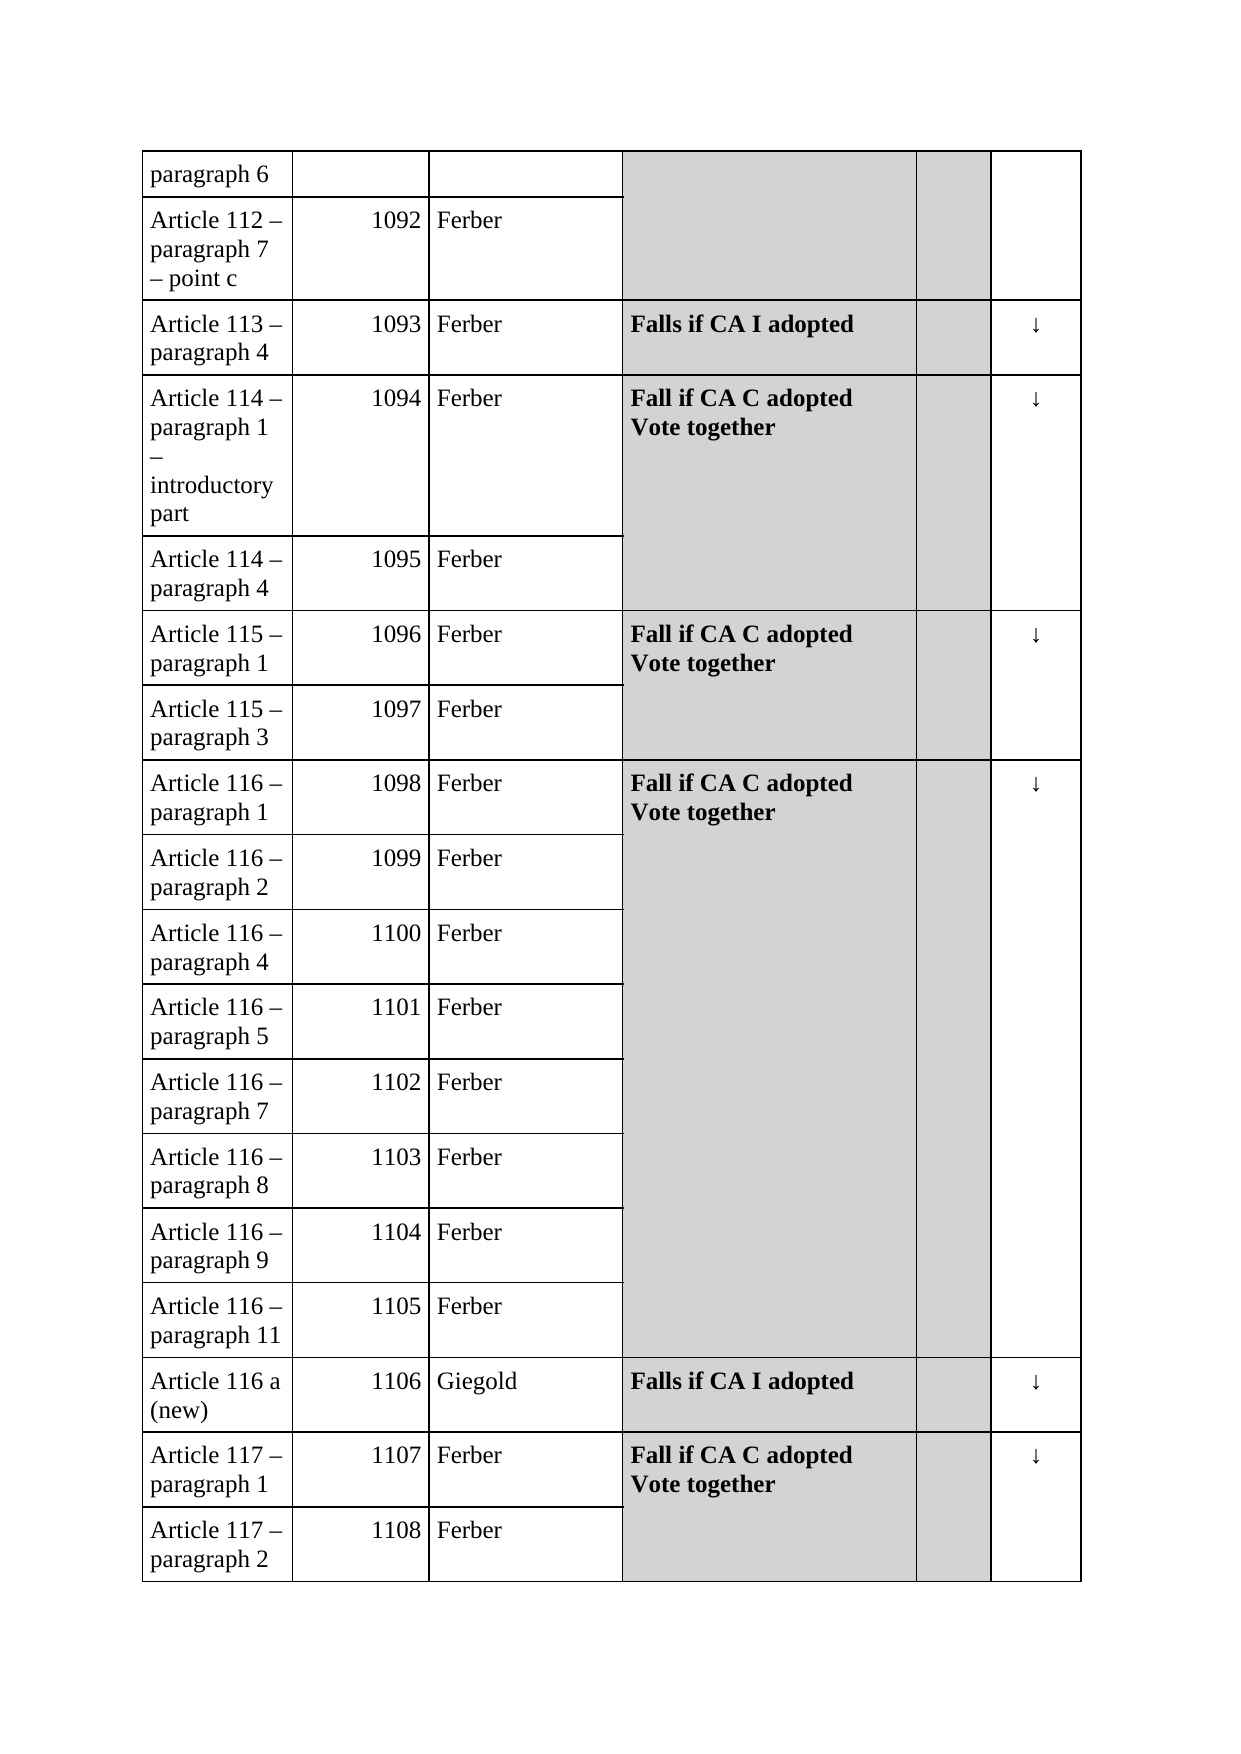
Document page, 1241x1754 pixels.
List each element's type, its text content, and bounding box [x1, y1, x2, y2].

table_cell Article 114 – paragraph 4 [143, 537, 292, 610]
table_cell 1092 [293, 198, 428, 299]
table_cell Ferber [430, 910, 622, 983]
table_cell Fall if CA C adopted Vote together [623, 376, 916, 610]
table_cell Article 117 – paragraph 1 [143, 1433, 292, 1506]
table_cell 1097 [293, 686, 428, 759]
table_cell 1104 [293, 1209, 428, 1282]
table_cell 1096 [293, 611, 428, 684]
table_cell [917, 611, 990, 759]
table_cell Article 113 – paragraph 4 [143, 301, 292, 374]
table_cell Ferber [430, 1134, 622, 1207]
table_cell paragraph 6 [143, 152, 292, 196]
table_cell [917, 376, 990, 610]
table_cell Article 116 – paragraph 7 [143, 1060, 292, 1132]
table_cell Article 115 – paragraph 1 [143, 611, 292, 684]
table_cell Giegold [430, 1358, 622, 1431]
table_cell Article 116 – paragraph 4 [143, 910, 292, 983]
table_cell 1108 [293, 1508, 428, 1581]
table_cell [917, 152, 990, 299]
table_cell 1105 [293, 1283, 428, 1357]
table_cell 1100 [293, 910, 428, 983]
table_cell ↓ [992, 1358, 1080, 1431]
table_cell Ferber [430, 198, 622, 299]
table_cell ↓ [992, 1433, 1080, 1581]
table_cell [623, 152, 916, 299]
table_cell [917, 1358, 990, 1431]
table_cell ↓ [992, 376, 1080, 610]
table_cell 1095 [293, 537, 428, 610]
table_cell Article 116 – paragraph 2 [143, 835, 292, 908]
table_cell Ferber [430, 761, 622, 834]
table_cell Ferber [430, 1283, 622, 1357]
table_cell Fall if CA C adopted Vote together [623, 761, 916, 1357]
table_cell 1107 [293, 1433, 428, 1506]
table_cell Ferber [430, 611, 622, 684]
table_cell 1103 [293, 1134, 428, 1207]
table_cell Falls if CA I adopted [623, 301, 916, 374]
table_cell [430, 152, 622, 196]
table_cell Article 116 – paragraph 9 [143, 1209, 292, 1282]
table_cell 1094 [293, 376, 428, 535]
table_cell 1093 [293, 301, 428, 374]
table_cell Article 116 – paragraph 1 [143, 761, 292, 834]
table_cell Article 114 – paragraph 1 – introductory part [143, 376, 292, 535]
table_cell Falls if CA I adopted [623, 1358, 916, 1431]
table_cell [917, 1433, 990, 1581]
table_cell [992, 152, 1080, 299]
table_cell Fall if CA C adopted Vote together [623, 1433, 916, 1581]
table_cell Article 115 – paragraph 3 [143, 686, 292, 759]
table_cell Article 117 – paragraph 2 [143, 1508, 292, 1581]
table_cell 1098 [293, 761, 428, 834]
table_cell Ferber [430, 376, 622, 535]
table_cell [917, 301, 990, 374]
table_cell Ferber [430, 686, 622, 759]
table_cell 1099 [293, 835, 428, 908]
table_cell Article 116 – paragraph 11 [143, 1283, 292, 1357]
table_cell Article 112 – paragraph 7 – point c [143, 198, 292, 299]
table_cell [917, 761, 990, 1357]
table_cell Ferber [430, 537, 622, 610]
table_cell ↓ [992, 301, 1080, 374]
table_cell Ferber [430, 1209, 622, 1282]
table_cell Article 116 a (new) [143, 1358, 292, 1431]
table_cell Fall if CA C adopted Vote together [623, 611, 916, 759]
table_cell 1101 [293, 985, 428, 1058]
table_cell Article 116 – paragraph 5 [143, 985, 292, 1058]
table_cell Ferber [430, 1060, 622, 1132]
table_cell Article 116 – paragraph 8 [143, 1134, 292, 1207]
table_cell 1102 [293, 1060, 428, 1132]
table_cell 1106 [293, 1358, 428, 1431]
table_cell Ferber [430, 835, 622, 908]
table_cell Ferber [430, 985, 622, 1058]
table_cell Ferber [430, 1433, 622, 1506]
table_cell ↓ [992, 761, 1080, 1357]
table_cell ↓ [992, 611, 1080, 759]
table_cell [293, 152, 428, 196]
table_cell Ferber [430, 301, 622, 374]
table_cell Ferber [430, 1508, 622, 1581]
